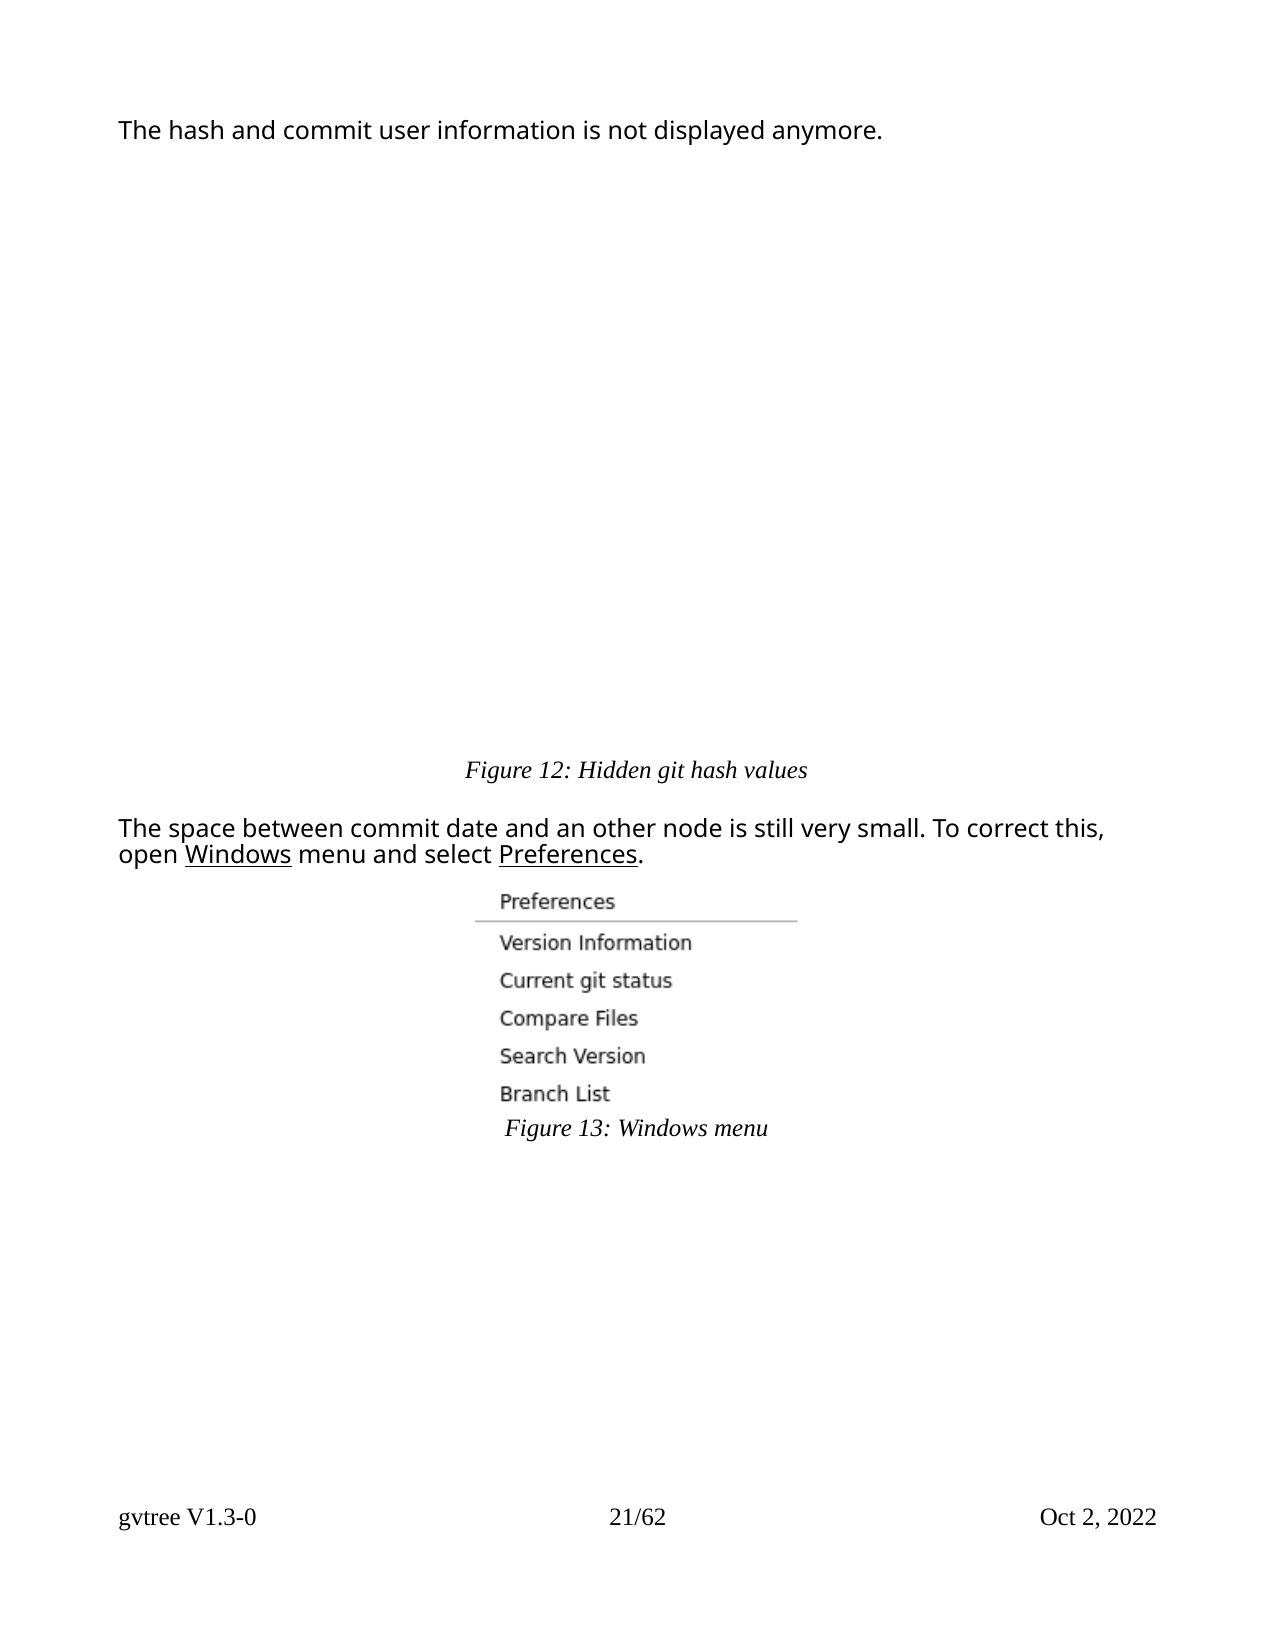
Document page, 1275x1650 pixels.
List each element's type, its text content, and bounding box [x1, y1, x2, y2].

picture [472, 883, 803, 1113]
text Figure 12: Hidden git hash values [240, 172, 1035, 783]
text The space between commit date and an other node is still very small. To correct this, open Windows menu and select Preferences. [118, 816, 1157, 869]
text Figure 13: Windows menu [475, 1113, 800, 1142]
text The hash and commit user information is not displayed anymore. [118, 118, 1157, 144]
